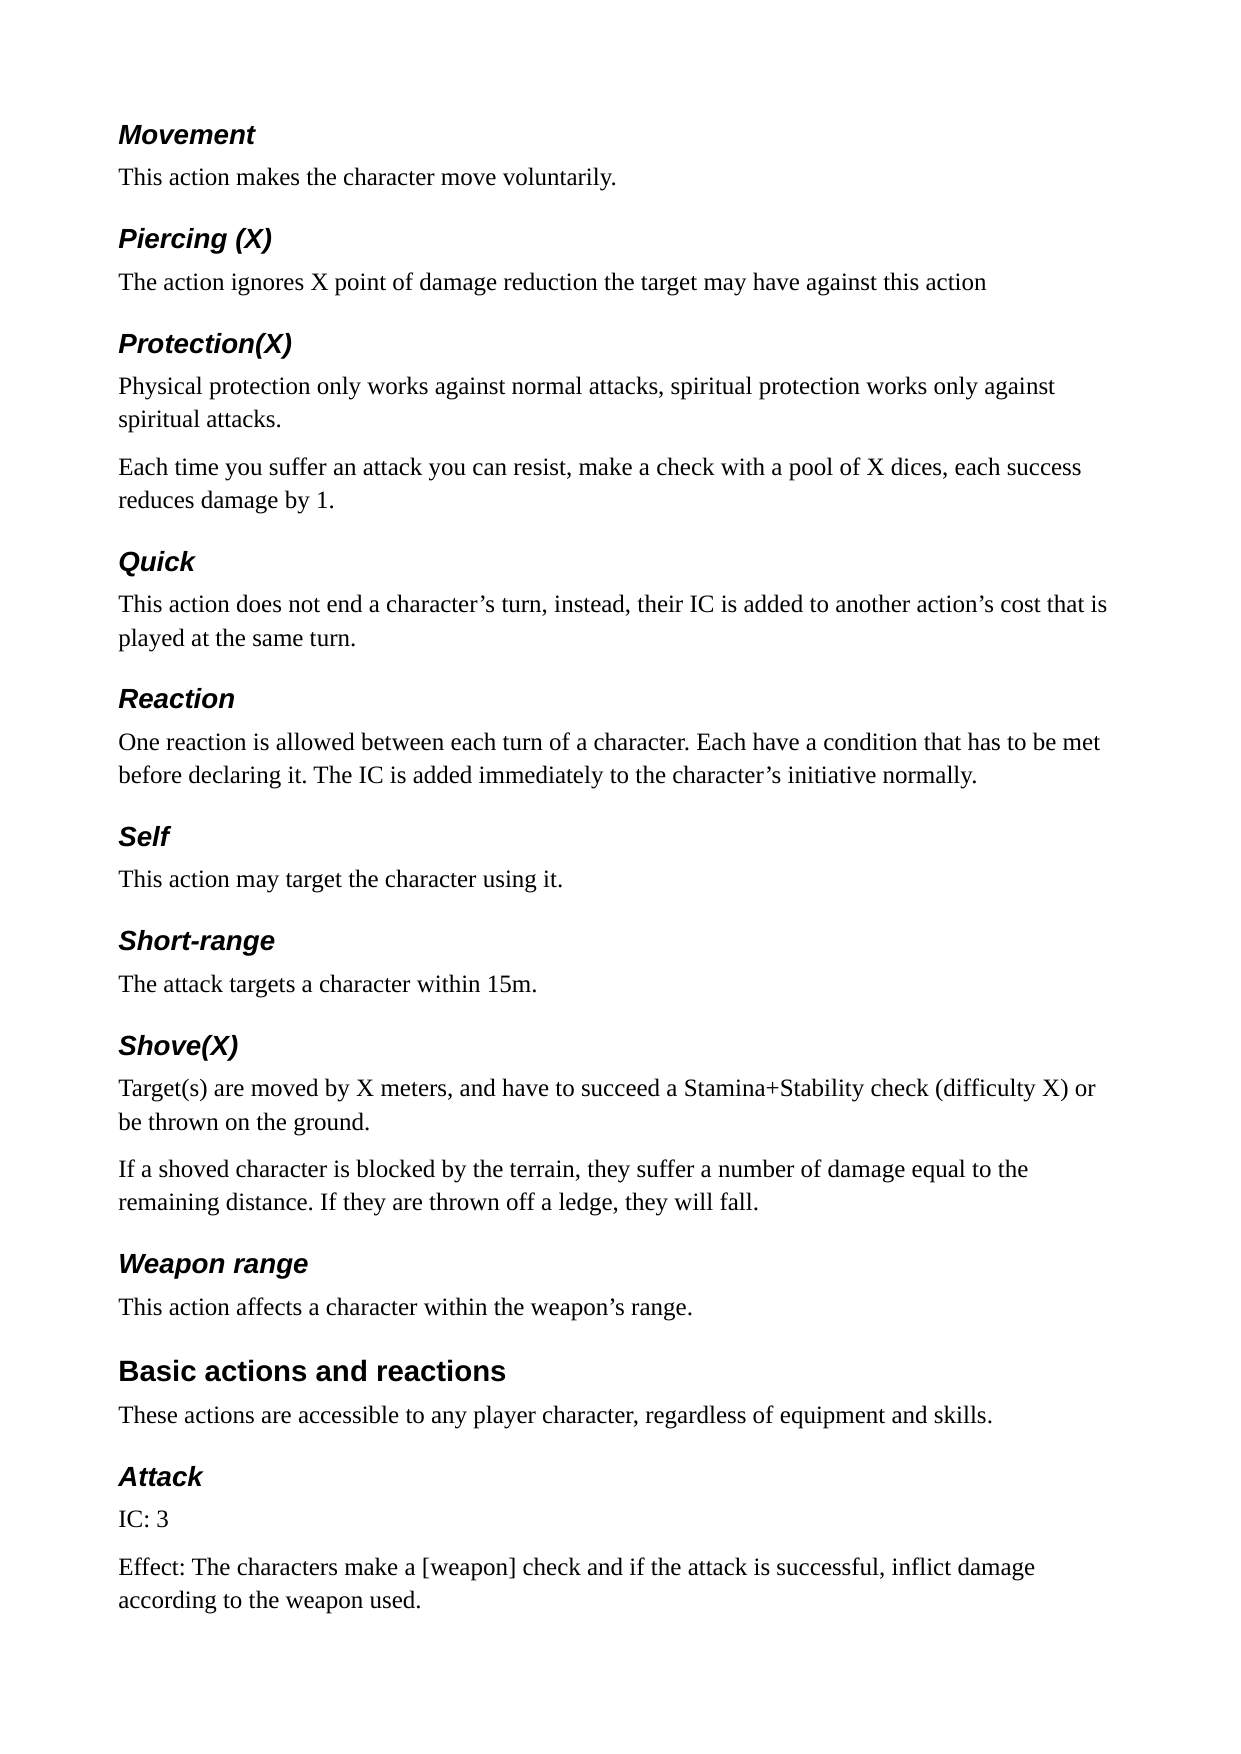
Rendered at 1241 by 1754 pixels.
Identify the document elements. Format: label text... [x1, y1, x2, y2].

text These actions are accessible to any player character, regardless of equipment and skills. [118, 1400, 1122, 1429]
text If a shoved character is blocked by the terrain, they suffer a number of damage equal to the remaining distance. If they are thrown off a ledge, they will fall. [118, 1154, 1122, 1216]
text One reaction is allowed between each turn of a character. Each have a condition that has to be met before declaring it. The IC is added immediately to the character’s initiative normally. [118, 727, 1122, 789]
text Physical protection only works against normal attacks, spiritual protection works only against spiritual attacks. [118, 371, 1122, 433]
subtitle Basic actions and reactions [118, 1354, 1122, 1388]
subtitle Short-range [118, 925, 1122, 957]
text The action ignores X point of damage reduction the target may have against this action [118, 267, 1122, 296]
subtitle Attack [118, 1460, 1122, 1492]
text This action affects a character within the weapon’s range. [118, 1292, 1122, 1320]
subtitle Self [118, 820, 1122, 852]
subtitle Quick [118, 545, 1122, 577]
subtitle Piercing (X) [118, 223, 1122, 254]
text This action does not end a character’s turn, instead, their IC is added to another action’s cost that is played at the same turn. [118, 589, 1122, 651]
subtitle Movement [118, 118, 1122, 150]
subtitle Protection(X) [118, 327, 1122, 359]
text The attack targets a character within 15m. [118, 969, 1122, 998]
text Each time you suffer an attack you can resist, make a check with a pool of X dices, each success reduces damage by 1. [118, 452, 1122, 514]
text Effect: The characters make a [weapon] check and if the attack is successful, inflict damage according to the weapon used. [118, 1552, 1122, 1614]
text Target(s) are moved by X meters, and have to succeed a Stamina+Stability check (difficulty X) or be thrown on the ground. [118, 1073, 1122, 1135]
subtitle Shove(X) [118, 1029, 1122, 1061]
text IC: 3 [118, 1504, 1122, 1533]
subtitle Reaction [118, 683, 1122, 714]
subtitle Weapon range [118, 1247, 1122, 1279]
text This action makes the character move voluntarily. [118, 162, 1122, 191]
text This action may target the character using it. [118, 864, 1122, 893]
